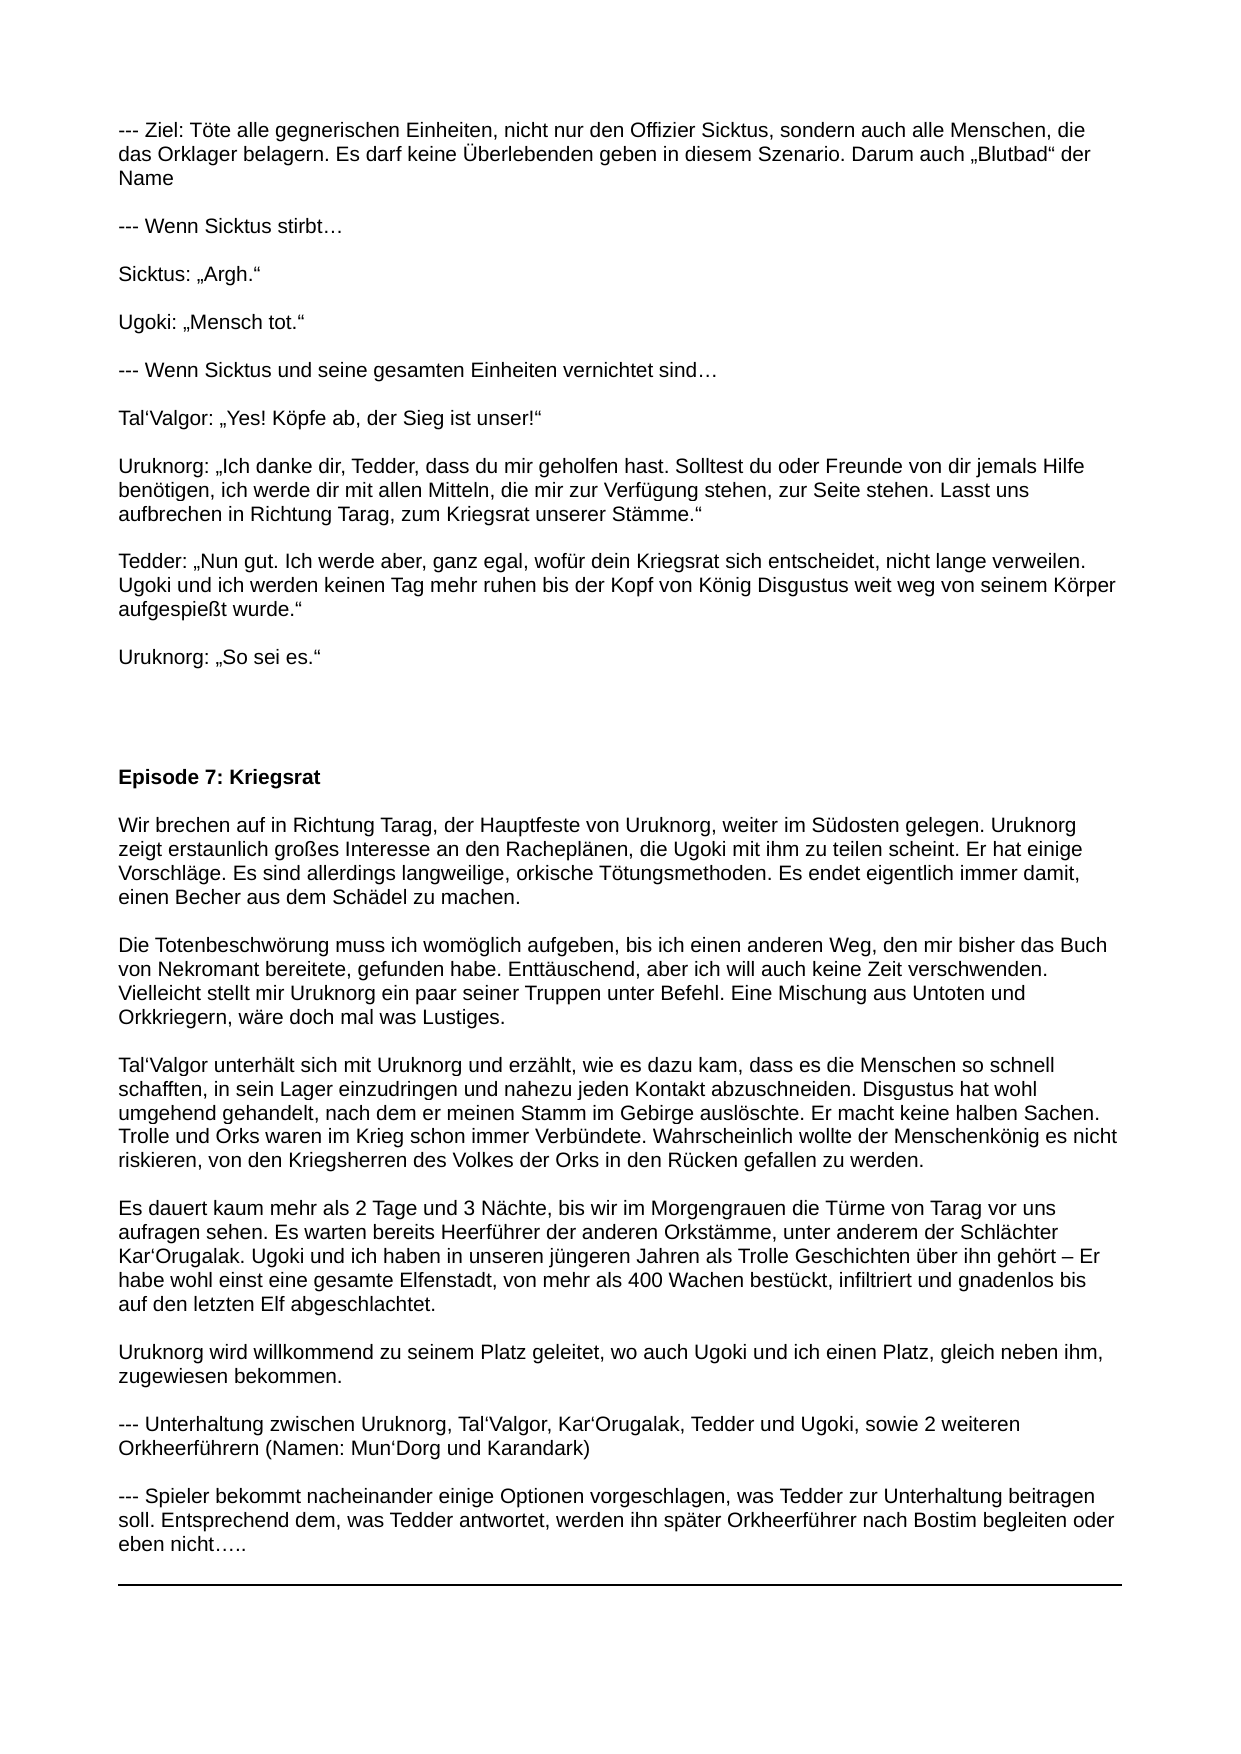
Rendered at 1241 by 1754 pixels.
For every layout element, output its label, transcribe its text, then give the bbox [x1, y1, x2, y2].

text Sicktus: „Argh.“ [118, 262, 1122, 286]
text --- Wenn Sicktus stirbt… [118, 214, 1122, 238]
text Uruknorg: „So sei es.“ [118, 645, 1122, 669]
text Tedder: „Nun gut. Ich werde aber, ganz egal, wofür dein Kriegsrat sich entscheidet, nicht lange verweilen. Ugoki und ich werden keinen Tag mehr ruhen bis der Kopf von König Disgustus weit weg von seinem Körper aufgespießt wurde.“ [118, 549, 1122, 621]
text --- Spieler bekommt nacheinander einige Optionen vorgeschlagen, was Tedder zur Unterhaltung beitragen soll. Entsprechend dem, was Tedder antwortet, werden ihn später Orkheerführer nach Bostim begleiten oder eben nicht….. [118, 1484, 1122, 1556]
text Ugoki: „Mensch tot.“ [118, 310, 1122, 334]
text Es dauert kaum mehr als 2 Tage und 3 Nächte, bis wir im Morgengrauen die Türme von Tarag vor uns aufragen sehen. Es warten bereits Heerführer der anderen Orkstämme, unter anderem der Schlächter Kar‘Orugalak. Ugoki und ich haben in unseren jüngeren Jahren als Trolle Geschichten über ihn gehört – Er habe wohl einst eine gesamte Elfenstadt, von mehr als 400 Wachen bestückt, infiltriert und gnadenlos bis auf den letzten Elf abgeschlachtet. [118, 1196, 1122, 1316]
text Tal‘Valgor: „Yes! Köpfe ab, der Sieg ist unser!“ [118, 406, 1122, 429]
text --- Ziel: Töte alle gegnerischen Einheiten, nicht nur den Offizier Sicktus, sondern auch alle Menschen, die das Orklager belagern. Es darf keine Überlebenden geben in diesem Szenario. Darum auch „Blutbad“ der Name [118, 118, 1122, 190]
text Uruknorg: „Ich danke dir, Tedder, dass du mir geholfen hast. Solltest du oder Freunde von dir jemals Hilfe benötigen, ich werde dir mit allen Mitteln, die mir zur Verfügung stehen, zur Seite stehen. Lasst uns aufbrechen in Richtung Tarag, zum Kriegsrat unserer Stämme.“ [118, 453, 1122, 525]
text Wir brechen auf in Richtung Tarag, der Hauptfeste von Uruknorg, weiter im Südosten gelegen. Uruknorg zeigt erstaunlich großes Interesse an den Racheplänen, die Ugoki mit ihm zu teilen scheint. Er hat einige Vorschläge. Es sind allerdings langweilige, orkische Tötungsmethoden. Es endet eigentlich immer damit, einen Becher aus dem Schädel zu machen. [118, 813, 1122, 909]
text Tal‘Valgor unterhält sich mit Uruknorg und erzählt, wie es dazu kam, dass es die Menschen so schnell schafften, in sein Lager einzudringen und nahezu jeden Kontakt abzuschneiden. Disgustus hat wohl umgehend gehandelt, nach dem er meinen Stamm im Gebirge auslöschte. Er macht keine halben Sachen. Trolle und Orks waren im Krieg schon immer Verbündete. Wahrscheinlich wollte der Menschenkönig es nicht riskieren, von den Kriegsherren des Volkes der Orks in den Rücken gefallen zu werden. [118, 1052, 1122, 1172]
text --- Wenn Sicktus und seine gesamten Einheiten vernichtet sind… [118, 358, 1122, 382]
text Episode 7: Kriegsrat [118, 765, 1122, 789]
text --- Unterhaltung zwischen Uruknorg, Tal‘Valgor, Kar‘Orugalak, Tedder und Ugoki, sowie 2 weiteren Orkheerführern (Namen: Mun‘Dorg und Karandark) [118, 1412, 1122, 1460]
text Uruknorg wird willkommend zu seinem Platz geleitet, wo auch Ugoki und ich einen Platz, gleich neben ihm, zugewiesen bekommen. [118, 1340, 1122, 1388]
text Die Totenbeschwörung muss ich womöglich aufgeben, bis ich einen anderen Weg, den mir bisher das Buch von Nekromant bereitete, gefunden habe. Enttäuschend, aber ich will auch keine Zeit verschwenden. Vielleicht stellt mir Uruknorg ein paar seiner Truppen unter Befehl. Eine Mischung aus Untoten und Orkkriegern, wäre doch mal was Lustiges. [118, 933, 1122, 1028]
